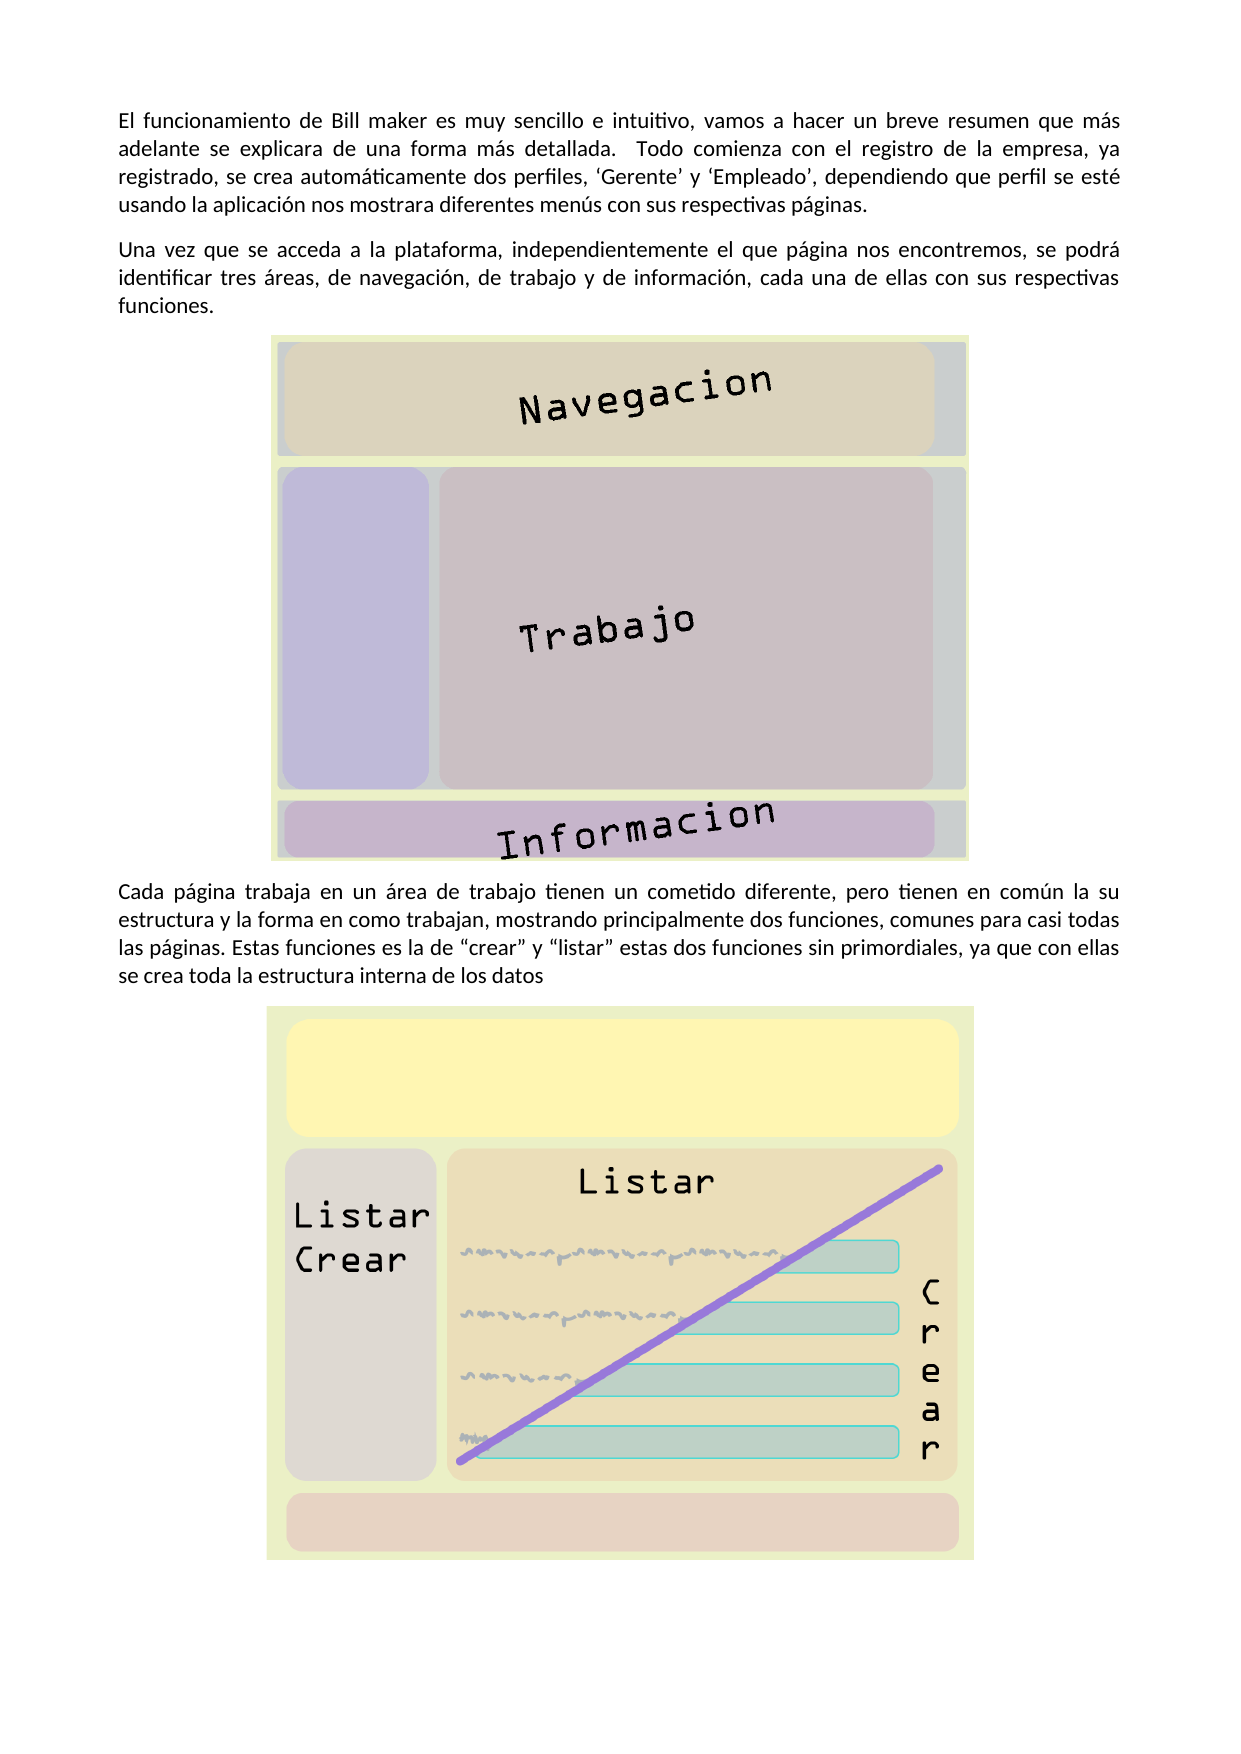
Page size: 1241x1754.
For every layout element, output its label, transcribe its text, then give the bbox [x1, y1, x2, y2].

text Cada página trabaja en un área de trabajo tienen un cometido diferente, pero tienen en común la su estructura y la forma en como trabajan, mostrando principalmente dos funciones, comunes para casi todas las páginas. Estas funciones es la de “crear” y “listar” estas dos funciones sin primordiales, ya que con ellas se crea toda la estructura interna de los datos [118, 877, 1122, 989]
text Una vez que se acceda a la plataforma, independientemente el que página nos encontremos, se podrá identificar tres áreas, de navegación, de trabajo y de información, cada una de ellas con sus respectivas funciones. [118, 235, 1122, 319]
text El funcionamiento de Bill maker es muy sencillo e intuitivo, vamos a hacer un breve resumen que más adelante se explicara de una forma más detallada. Todo comienza con el registro de la empresa, ya registrado, se crea automáticamente dos perfiles, ‘Gerente’ y ‘Empleado’, dependiendo que perfil se esté usando la aplicación nos mostrara diferentes menús con sus respectivas páginas. [118, 106, 1122, 218]
